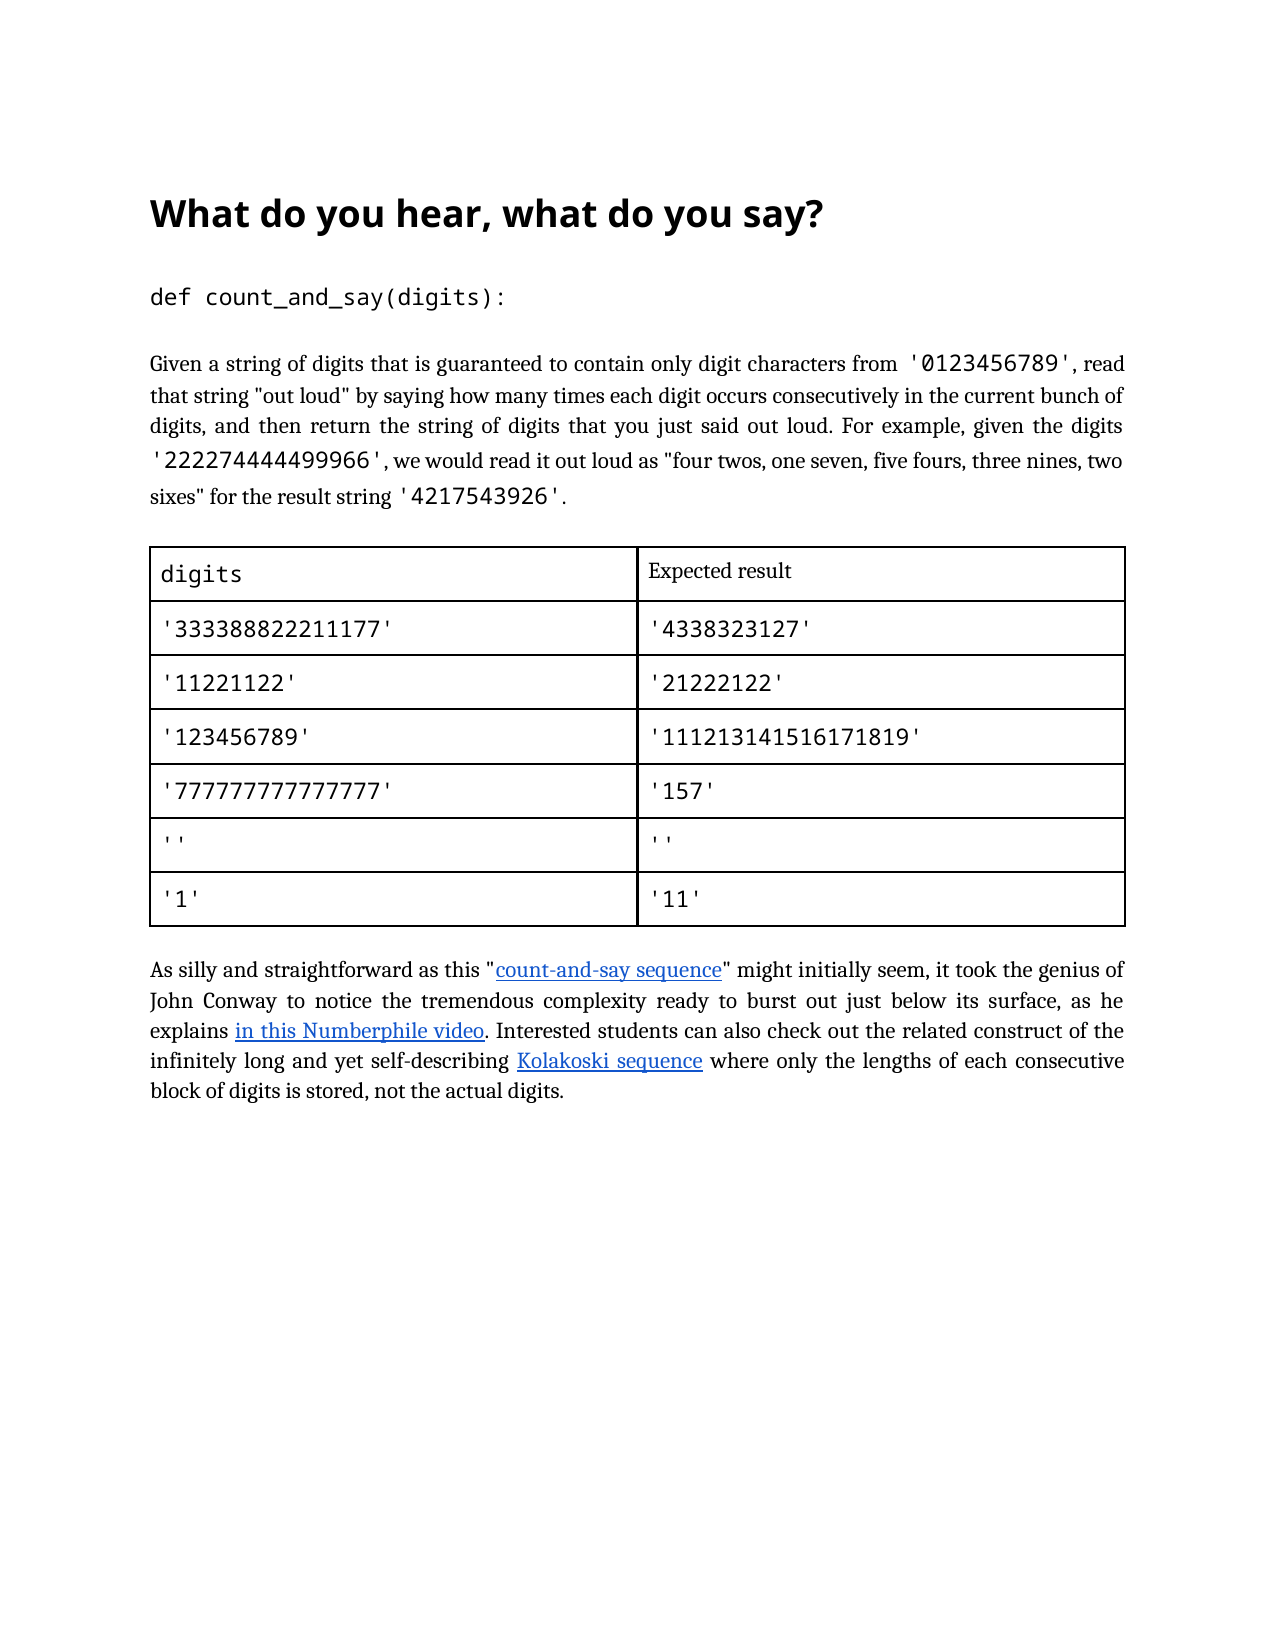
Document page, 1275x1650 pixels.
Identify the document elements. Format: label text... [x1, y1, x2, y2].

table_cell '1' [151, 873, 636, 925]
table_cell '' [639, 819, 1124, 871]
table_cell '11221122' [151, 656, 636, 708]
subtitle What do you hear, what do you say? [150, 187, 1125, 238]
table_header Expected result [639, 548, 1124, 600]
table_cell '' [151, 819, 636, 871]
text As silly and straightforward as this "count-and-say sequence" might initially seem, it took the genius of John Conway to notice the tremendous complexity ready to burst out just below its surface, as he explains in this Numberphile video. Interested students can also check out the related construct of the infinitely long and yet self-describing Kolakoski sequence where only the lengths of each consecutive block of digits is stored, not the actual digits. [150, 957, 1125, 1104]
table_cell '123456789' [151, 710, 636, 762]
table_cell '11' [639, 873, 1124, 925]
table_header digits [151, 548, 636, 600]
table_cell '21222122' [639, 656, 1124, 708]
table_cell '111213141516171819' [639, 710, 1124, 762]
text def count_and_say(digits): [150, 281, 1125, 312]
table_cell '157' [639, 765, 1124, 817]
table_cell '777777777777777' [151, 765, 636, 817]
table_cell '4338323127' [639, 602, 1124, 654]
text Given a string of digits that is guaranteed to contain only digit characters from '0123456789', read that string "out loud" by saying how many times each digit occurs consecutively in the current bunch of digits, and then return the string of digits that you just said out loud. For example, given the digits '222274444499966', we would read it out loud as "four twos, one seven, five fours, three nines, two sixes" for the result string '4217543926'. [150, 347, 1125, 511]
table_cell '333388822211177' [151, 602, 636, 654]
